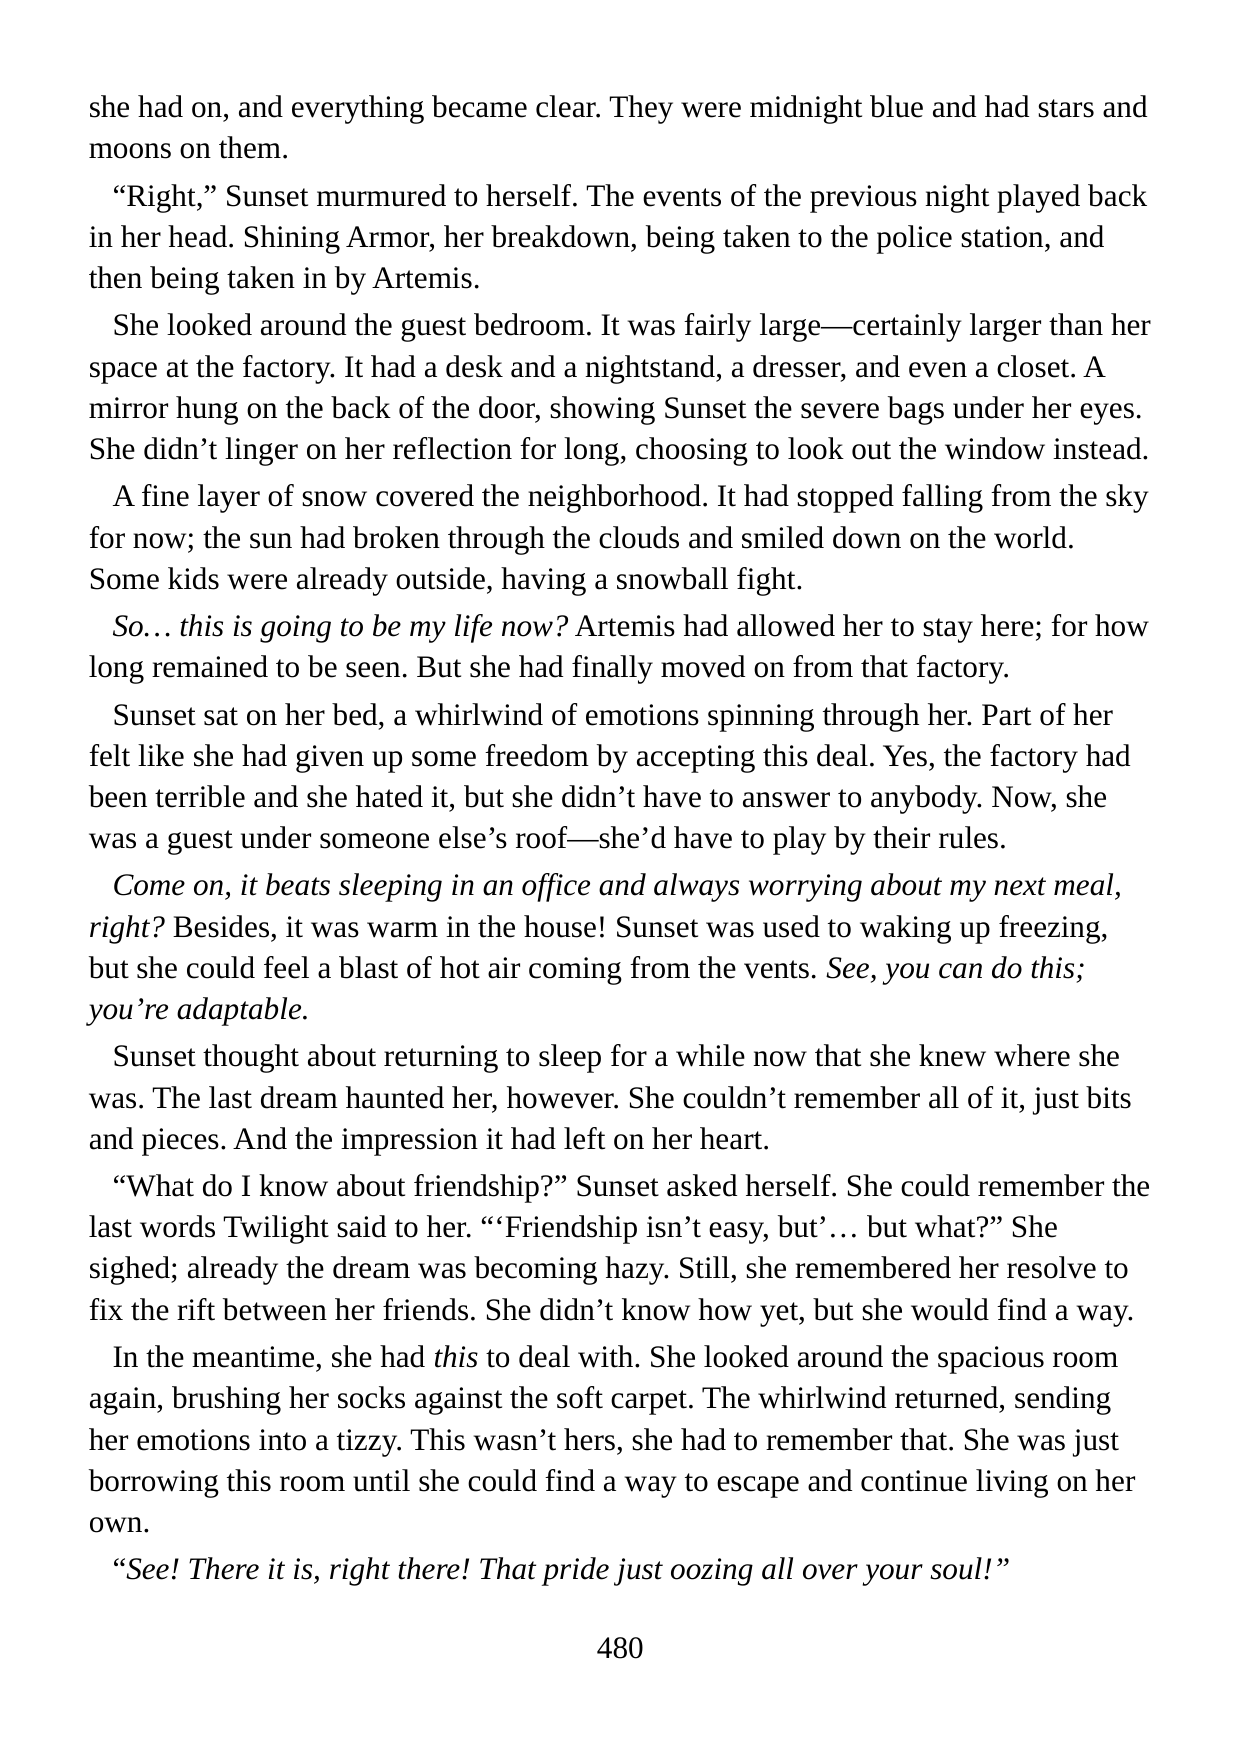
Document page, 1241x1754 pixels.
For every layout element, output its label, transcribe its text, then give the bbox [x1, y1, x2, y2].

text Sunset sat on her bed, a whirlwind of emotions spinning through her. Part of her felt like she had given up some freedom by accepting this deal. Yes, the factory had been terrible and she hated it, but she didn’t have to answer to anybody. Now, she was a guest under someone else’s roof—she’d have to play by their rules. [88, 696, 1152, 855]
text she had on, and everything became clear. They were midnight blue and had stars and moons on them. [88, 88, 1152, 166]
text “What do I know about friendship?” Sunset asked herself. She could remember the last words Twilight said to her. “‘Friendship isn’t easy, but’… but what?” She sighed; already the dream was becoming hazy. Still, she remembered her resolve to fix the rift between her friends. She didn’t know how yet, but she would find a way. [88, 1167, 1152, 1327]
text So… this is going to be my life now? Artemis had allowed her to stay here; for how long remained to be seen. But she had finally moved on from that factory. [88, 607, 1152, 684]
text Sunset thought about returning to sleep for a while now that she knew where she was. The last dream haunted her, however. She couldn’t remember all of it, just bits and pieces. And the impression it had left on her heart. [88, 1038, 1152, 1156]
text Come on, it beats sleeping in an office and always worrying about my next meal, right? Besides, it was warm in the house! Sunset was used to waking up freezing, but she could feel a blast of hot air coming from the vents. See, you can do this; you’re adaptable. [88, 867, 1152, 1026]
text A fine layer of snow covered the neighborhood. It had stopped falling from the sky for now; the sun had broken through the clouds and smiled down on the world. Some kids were already outside, having a snowball fight. [88, 478, 1152, 596]
text She looked around the guest bedroom. It was fairly large—certainly larger than her space at the factory. It had a desk and a nightstand, a dresser, and even a closet. A mirror hung on the back of the door, showing Sunset the severe bags under her eyes. She didn’t linger on her reflection for long, choosing to look out the window instead. [88, 307, 1152, 466]
text “See! There it is, right there! That pride just oozing all over your soul!” [88, 1550, 1152, 1586]
text In the meantime, she had this to deal with. She looked around the spacious room again, brushing her socks against the soft carpet. The whirlwind returned, sending her emotions into a tizzy. This wasn’t hers, she had to remember that. She was just borrowing this room until she could find a way to escape and continue living on her own. [88, 1338, 1152, 1539]
text “Right,” Sunset murmured to herself. The events of the previous night played back in her head. Shining Armor, her breakdown, being taken to the police station, and then being taken in by Artemis. [88, 177, 1152, 295]
